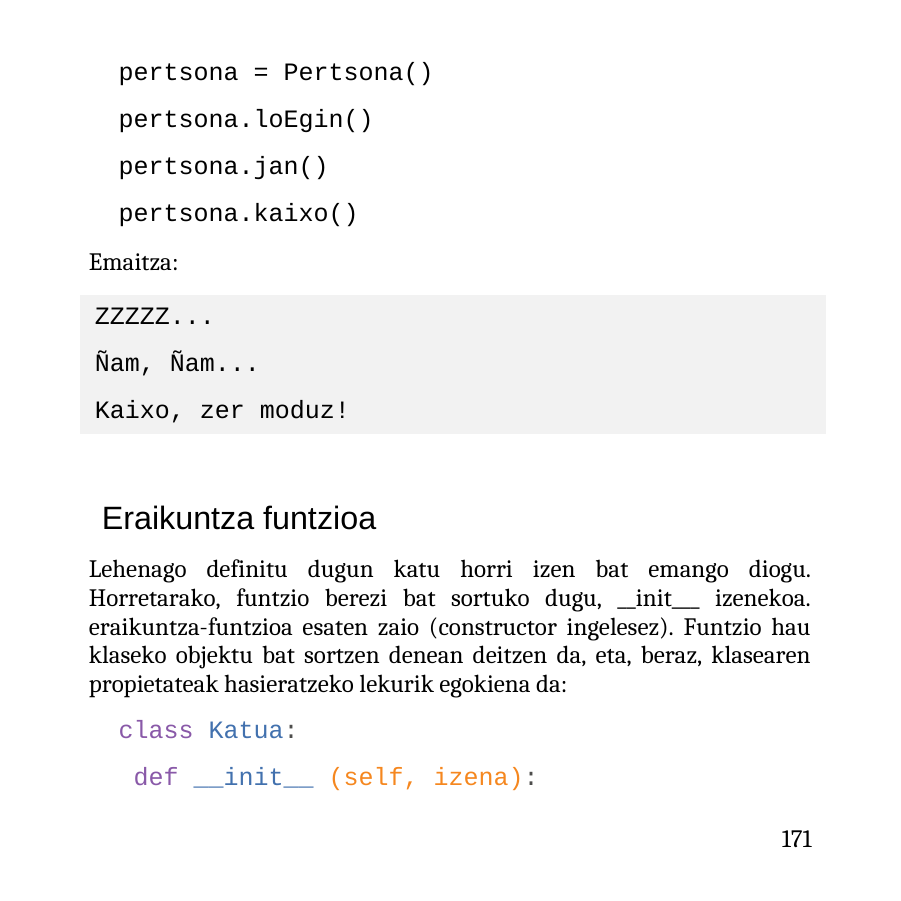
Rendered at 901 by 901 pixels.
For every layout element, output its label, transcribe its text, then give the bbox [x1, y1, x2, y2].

text ZZZZZ... [86, 301, 820, 332]
text Kaixo, zer moduz! [86, 389, 820, 428]
text class Katua: [118, 717, 811, 746]
text pertsona.jan() [118, 153, 811, 182]
text def __init__ (self, izena): [118, 764, 811, 793]
text Lehenago definitu dugun katu horri izen bat emango diogu. Horretarako, funtzio berezi bat sortuko dugu, __init___ izenekoa. eraikuntza-funtzioa esaten zaio (constructor ingelesez). Funtzio hau klaseko objektu bat sortzen denean deitzen da, eta, beraz, klasearen propietateak hasieratzeko lekurik egokiena da: [89, 555, 811, 699]
text Eraikuntza funtzioa [102, 499, 811, 536]
text Emaitza: [89, 247, 811, 276]
text Ñam, Ñam... [86, 342, 820, 379]
text pertsona.kaixo() [118, 200, 811, 229]
text pertsona.loEgin() [118, 106, 811, 134]
text pertsona = Pertsona() [118, 59, 811, 87]
